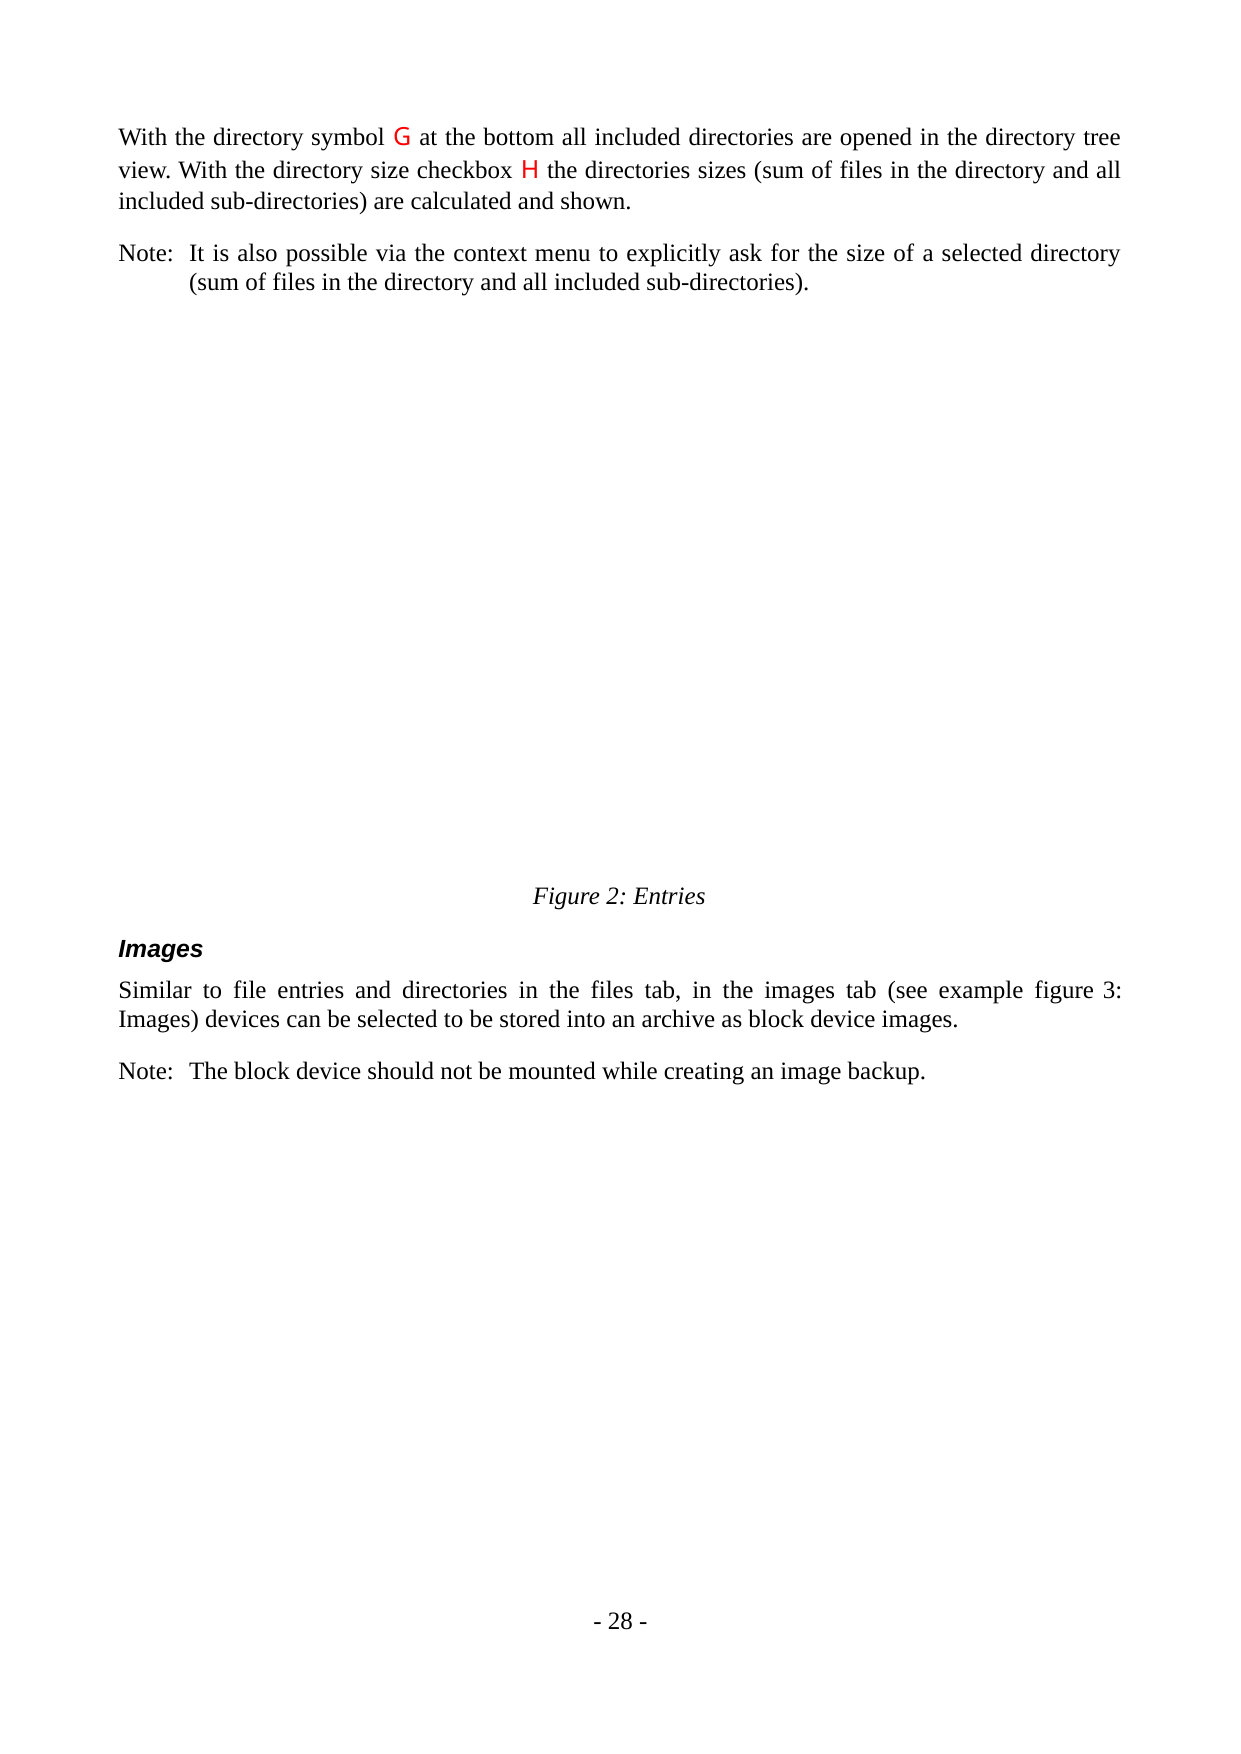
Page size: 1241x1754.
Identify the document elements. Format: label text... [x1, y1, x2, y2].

subtitle Images [118, 331, 1122, 962]
text Note: The block device should not be mounted while creating an image backup. [118, 1056, 1122, 1085]
text Similar to file entries and directories in the files tab, in the images tab (see example figure 3: Images) devices can be selected to be stored into an archive as block device images. [118, 975, 1122, 1032]
text Note: It is also possible via the context menu to explicitly ask for the size of a selected directory (sum of files in the directory and all included sub-directories). [118, 238, 1122, 296]
text Figure 2: Entries [291, 344, 949, 910]
text With the directory symbol G at the bottom all included directories are opened in the directory tree view. With the directory size checkbox H the directories sizes (sum of files in the directory and all included sub-directories) are calculated and shown. [118, 118, 1122, 215]
